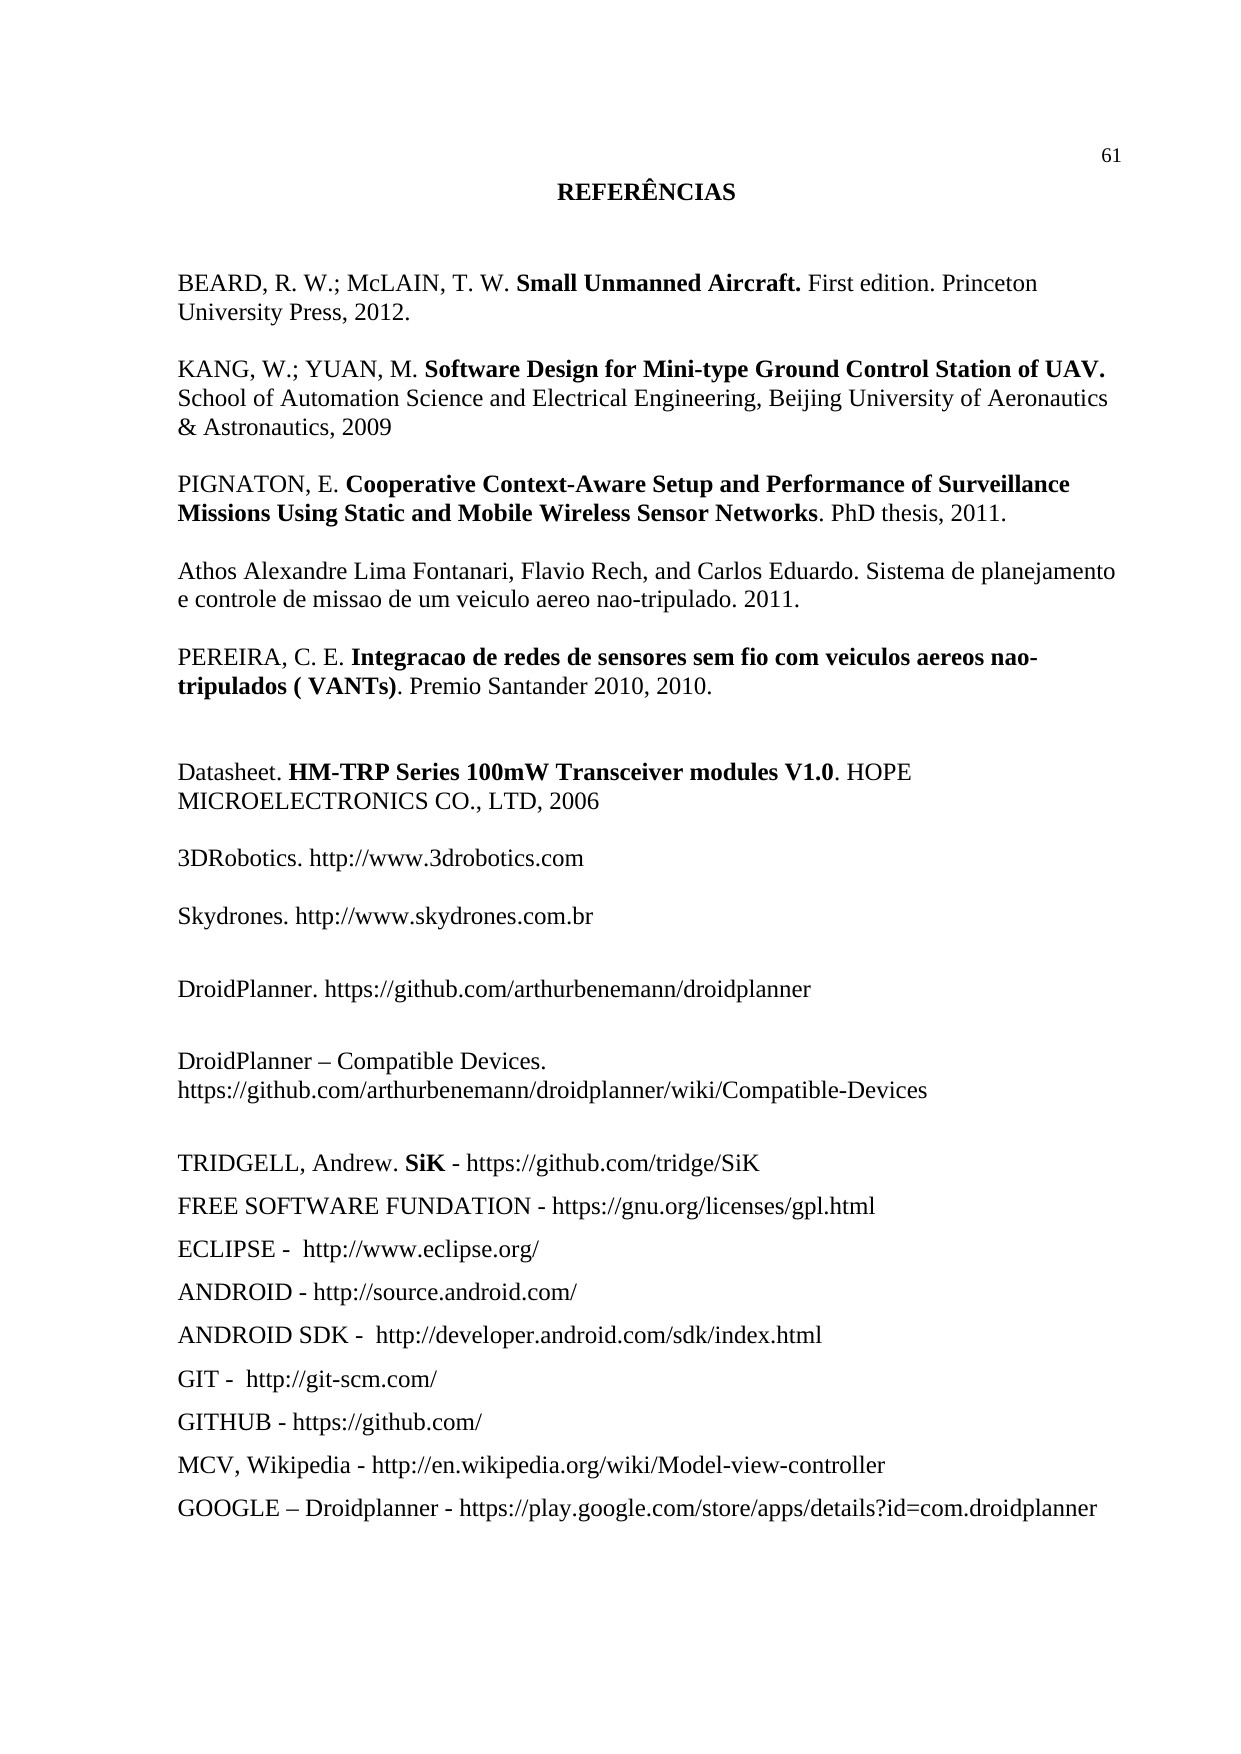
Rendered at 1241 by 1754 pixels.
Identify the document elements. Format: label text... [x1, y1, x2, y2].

text GIT - http://git-scm.com/ [177, 1364, 1122, 1392]
text PIGNATON, E. Cooperative Context-Aware Setup and Performance of Surveillance Missions Using Static and Mobile Wireless Sensor Networks. PhD thesis, 2011. [177, 469, 1122, 527]
text Skydrones. http://www.skydrones.com.br [177, 901, 1122, 929]
text MCV, Wikipedia - http://en.wikipedia.org/wiki/Model-view-controller [177, 1450, 1122, 1479]
text GOOGLE – Droidplanner - https://play.google.com/store/apps/details?id=com.droidplanner [177, 1493, 1122, 1522]
text GITHUB - https://github.com/ [177, 1407, 1122, 1436]
text BEARD, R. W.; McLAIN, T. W. Small Unmanned Aircraft. First edition. Princeton University Press, 2012. [177, 268, 1122, 326]
text 3DRobotics. http://www.3drobotics.com [177, 843, 1122, 872]
text DroidPlanner – Compatible Devices. https://github.com/arthurbenemann/droidplanner/wiki/Compatible-Devices [177, 1046, 1122, 1104]
text KANG, W.; YUAN, M. Software Design for Mini-type Ground Control Station of UAV. School of Automation Science and Electrical Engineering, Beijing University of Aeronautics & Astronautics, 2009 [177, 354, 1122, 441]
text Athos Alexandre Lima Fontanari, Flavio Rech, and Carlos Eduardo. Sistema de planejamento e controle de missao de um veiculo aereo nao-tripulado. 2011. [177, 556, 1122, 613]
text TRIDGELL, Andrew. SiK - https://github.com/tridge/SiK [177, 1148, 1122, 1177]
text PEREIRA, C. E. Integracao de redes de sensores sem fio com veiculos aereos nao-tripulados ( VANTs). Premio Santander 2010, 2010. [177, 642, 1122, 699]
text ECLIPSE - http://www.eclipse.org/ [177, 1234, 1122, 1263]
text Datasheet. HM-TRP Series 100mW Transceiver modules V1.0. HOPE MICROELECTRONICS CO., LTD, 2006 [177, 728, 1122, 814]
text FREE SOFTWARE FUNDATION - https://gnu.org/licenses/gpl.html [177, 1191, 1122, 1220]
text DroidPlanner. https://github.com/arthurbenemann/droidplanner [177, 974, 1122, 1002]
subtitle Referências [177, 177, 1122, 206]
text ANDROID SDK - http://developer.android.com/sdk/index.html [177, 1321, 1122, 1349]
text ANDROID - http://source.android.com/ [177, 1277, 1122, 1306]
